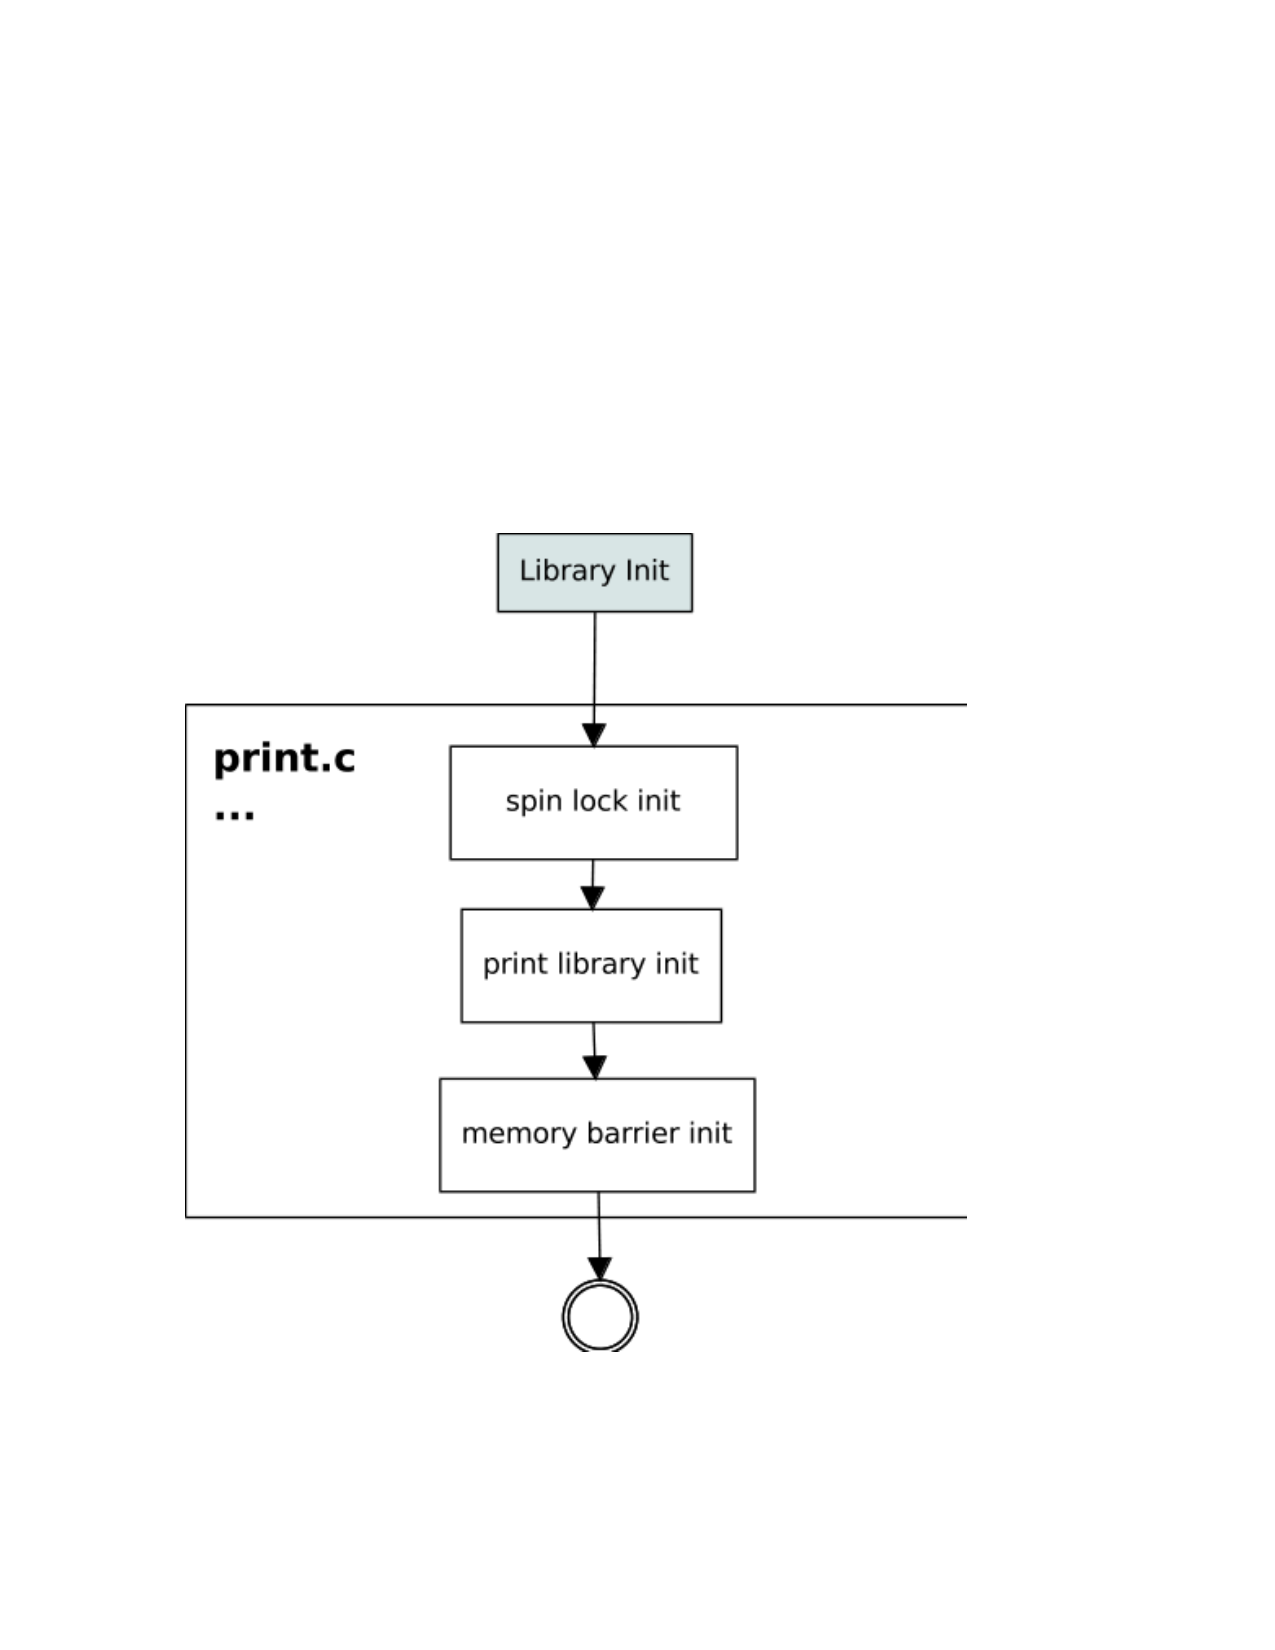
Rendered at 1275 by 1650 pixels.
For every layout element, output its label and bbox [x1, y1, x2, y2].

picture [185, 533, 967, 1352]
